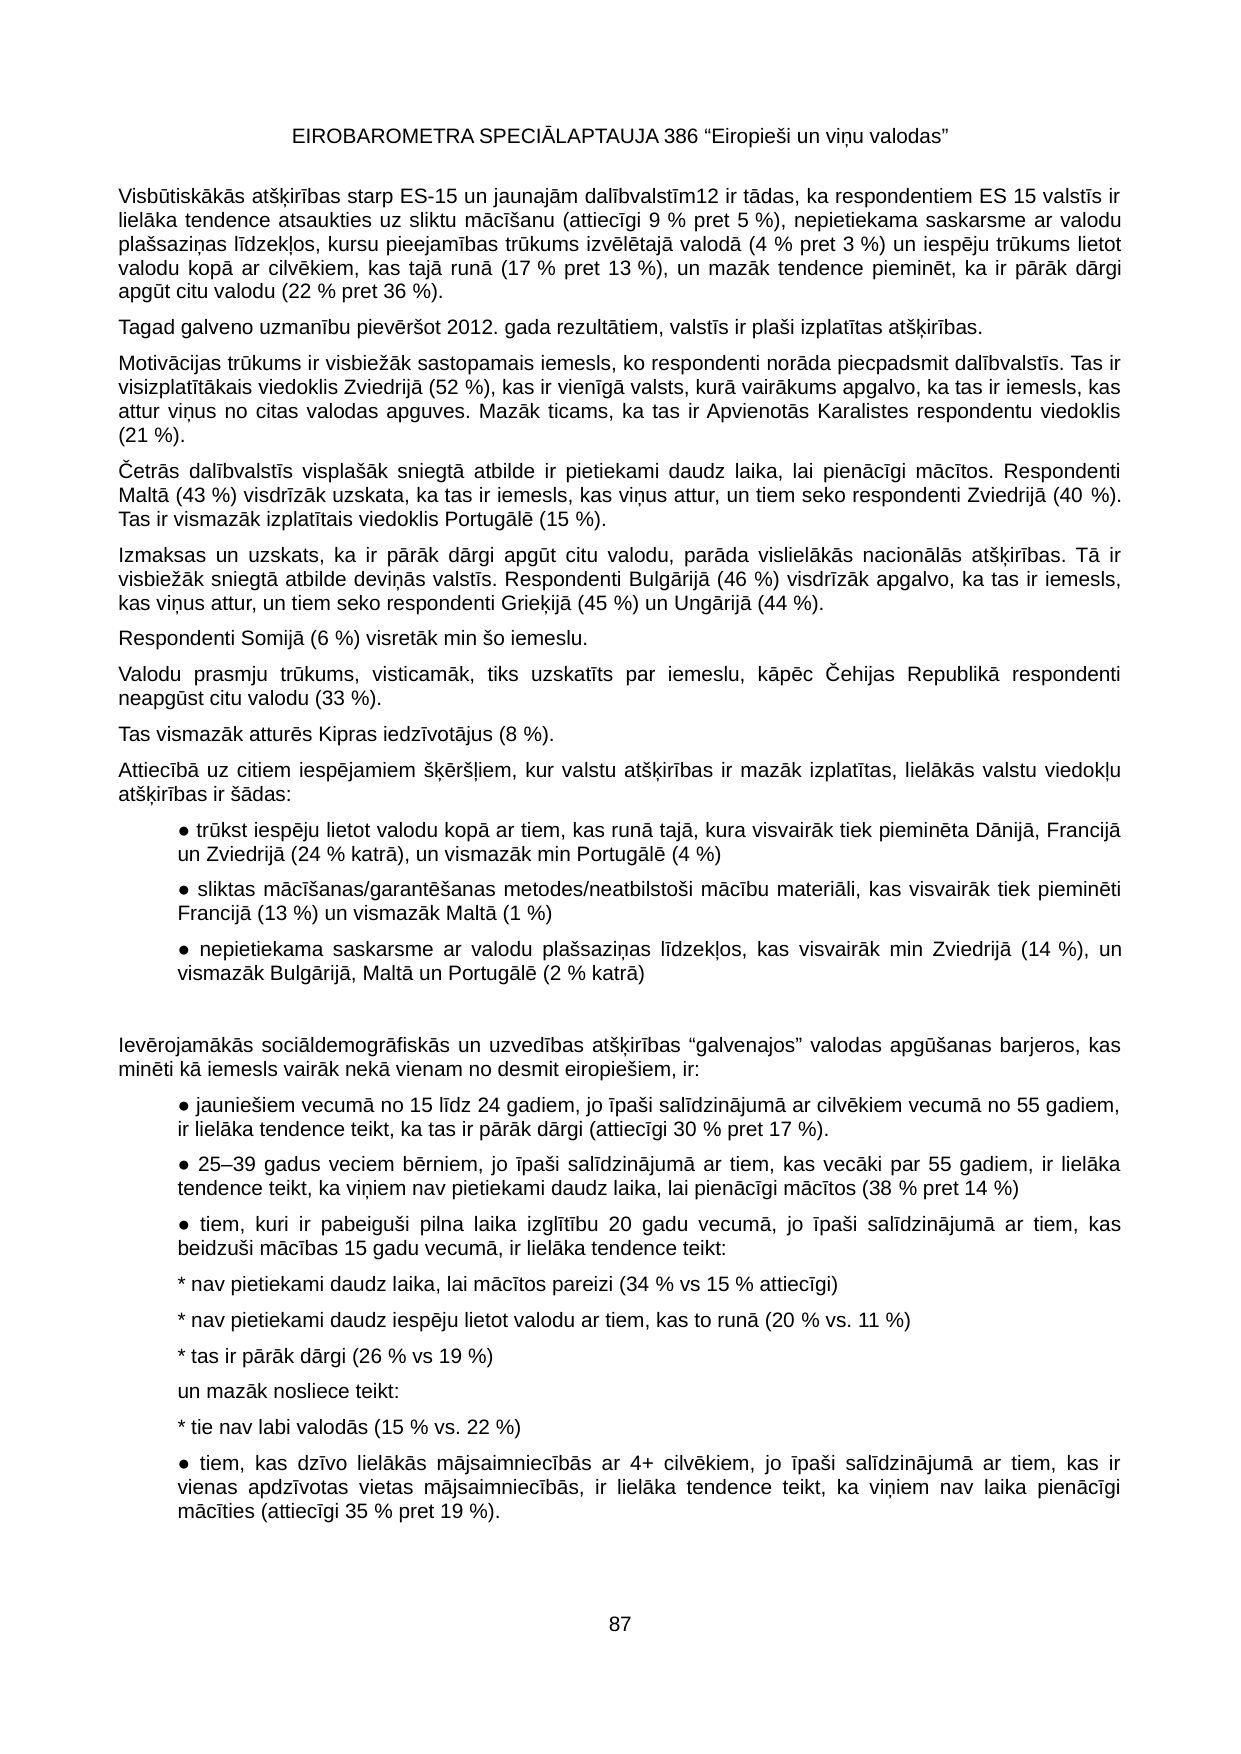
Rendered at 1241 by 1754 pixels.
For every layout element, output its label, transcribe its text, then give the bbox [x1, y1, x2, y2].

text ● nepietiekama saskarsme ar valodu plašsaziņas līdzekļos, kas visvairāk min Zviedrijā (14 %), un vismazāk Bulgārijā, Maltā un Portugālē (2 % katrā) [177, 937, 1122, 985]
text ● jauniešiem vecumā no 15 līdz 24 gadiem, jo īpaši salīdzinājumā ar cilvēkiem vecumā no 55 gadiem, ir lielāka tendence teikt, ka tas ir pārāk dārgi (attiecīgi 30 % pret 17 %). [177, 1092, 1122, 1140]
text ● tiem, kas dzīvo lielākās mājsaimniecībās ar 4+ cilvēkiem, jo īpaši salīdzinājumā ar tiem, kas ir vienas apdzīvotas vietas mājsaimniecībās, ir lielāka tendence teikt, ka viņiem nav laika pienācīgi mācīties (attiecīgi 35 % pret 19 %). [177, 1451, 1122, 1523]
text Valodu prasmju trūkums, visticamāk, tiks uzskatīts par iemeslu, kāpēc Čehijas Republikā respondenti neapgūst citu valodu (33 %). [118, 662, 1122, 710]
text ● 25–39 gadus veciem bērniem, jo īpaši salīdzinājumā ar tiem, kas vecāki par 55 gadiem, ir lielāka tendence teikt, ka viņiem nav pietiekami daudz laika, lai pienācīgi mācītos (38 % pret 14 %) [177, 1152, 1122, 1200]
text * nav pietiekami daudz laika, lai mācītos pareizi (34 % vs 15 % attiecīgi) [177, 1272, 1122, 1296]
text ● tiem, kuri ir pabeiguši pilna laika izglītību 20 gadu vecumā, jo īpaši salīdzinājumā ar tiem, kas beidzuši mācības 15 gadu vecumā, ir lielāka tendence teikt: [177, 1212, 1122, 1260]
text * tas ir pārāk dārgi (26 % vs 19 %) [177, 1343, 1122, 1367]
text Respondenti Somijā (6 %) visretāk min šo iemeslu. [118, 626, 1122, 650]
text * nav pietiekami daudz iespēju lietot valodu ar tiem, kas to runā (20 % vs. 11 %) [177, 1308, 1122, 1332]
text Četrās dalībvalstīs visplašāk sniegtā atbilde ir pietiekami daudz laika, lai pienācīgi mācītos. Respondenti Maltā (43 %) visdrīzāk uzskata, ka tas ir iemesls, kas viņus attur, un tiem seko respondenti Zviedrijā (40 %). Tas ir vismazāk izplatītais viedoklis Portugālē (15 %). [118, 459, 1122, 531]
text Izmaksas un uzskats, ka ir pārāk dārgi apgūt citu valodu, parāda vislielākās nacionālās atšķirības. Tā ir visbiežāk sniegtā atbilde deviņās valstīs. Respondenti Bulgārijā (46 %) visdrīzāk apgalvo, ka tas ir iemesls, kas viņus attur, un tiem seko respondenti Grieķijā (45 %) un Ungārijā (44 %). [118, 542, 1122, 614]
text Tas vismazāk atturēs Kipras iedzīvotājus (8 %). [118, 722, 1122, 746]
text * tie nav labi valodās (15 % vs. 22 %) [177, 1415, 1122, 1439]
text un mazāk nosliece teikt: [177, 1379, 1122, 1403]
text Attiecībā uz citiem iespējamiem šķēršļiem, kur valstu atšķirības ir mazāk izplatītas, lielākās valstu viedokļu atšķirības ir šādas: [118, 758, 1122, 806]
text ● sliktas mācīšanas/garantēšanas metodes/neatbilstoši mācību materiāli, kas visvairāk tiek pieminēti Francijā (13 %) un vismazāk Maltā (1 %) [177, 877, 1122, 925]
text Motivācijas trūkums ir visbiežāk sastopamais iemesls, ko respondenti norāda piecpadsmit dalībvalstīs. Tas ir visizplatītākais viedoklis Zviedrijā (52 %), kas ir vienīgā valsts, kurā vairākums apgalvo, ka tas ir iemesls, kas attur viņus no citas valodas apguves. Mazāk ticams, ka tas ir Apvienotās Karalistes respondentu viedoklis (21 %). [118, 351, 1122, 447]
text Visbūtiskākās atšķirības starp ES-15 un jaunajām dalībvalstīm12 ir tādas, ka respondentiem ES 15 valstīs ir lielāka tendence atsaukties uz sliktu mācīšanu (attiecīgi 9 % pret 5 %), nepietiekama saskarsme ar valodu plašsaziņas līdzekļos, kursu pieejamības trūkums izvēlētajā valodā (4 % pret 3 %) un iespēju trūkums lietot valodu kopā ar cilvēkiem, kas tajā runā (17 % pret 13 %), un mazāk tendence pieminēt, ka ir pārāk dārgi apgūt citu valodu (22 % pret 36 %). [118, 183, 1122, 303]
text ● trūkst iespēju lietot valodu kopā ar tiem, kas runā tajā, kura visvairāk tiek pieminēta Dānijā, Francijā un Zviedrijā (24 % katrā), un vismazāk min Portugālē (4 %) [177, 817, 1122, 865]
text Ievērojamākās sociāldemogrāfiskās un uzvedības atšķirības “galvenajos” valodas apgūšanas barjeros, kas minēti kā iemesls vairāk nekā vienam no desmit eiropiešiem, ir: [118, 1033, 1122, 1081]
text Tagad galveno uzmanību pievēršot 2012. gada rezultātiem, valstīs ir plaši izplatītas atšķirības. [118, 315, 1122, 339]
